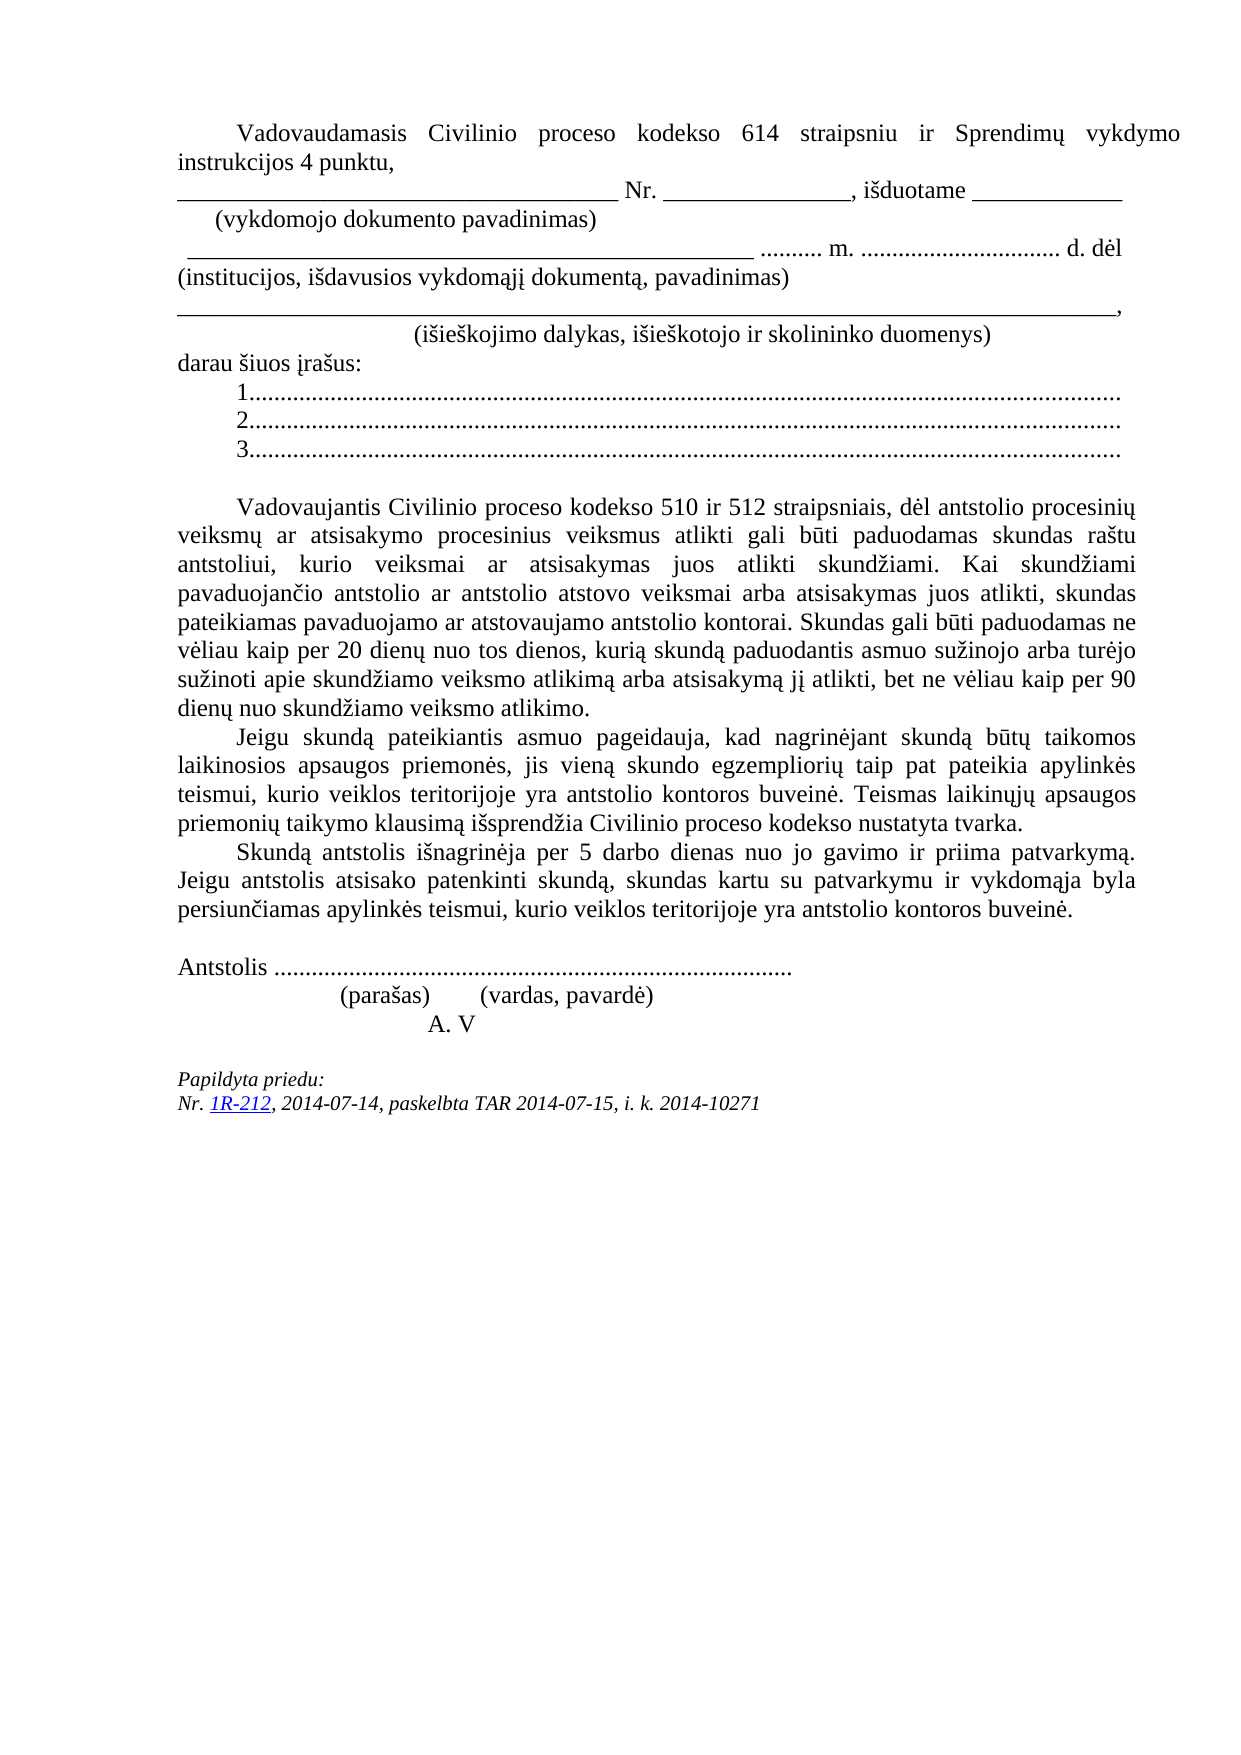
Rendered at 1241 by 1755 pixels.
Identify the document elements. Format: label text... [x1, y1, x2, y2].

text 2. [177, 406, 1122, 434]
text Nr. _______________, išduotame ____________ [177, 176, 1181, 204]
text (institucijos, išdavusios vykdomąjį dokumentą, pavadinimas) [177, 262, 1181, 291]
text (išieškojimo dalykas, išieškotojo ir skolininko duomenys) [177, 319, 1181, 348]
text Vadovaujantis Civilinio proceso kodekso 510 ir 512 straipsniais, dėl antstolio procesinių veiksmų ar atsisakymo procesinius veiksmus atlikti gali būti paduodamas skundas raštu antstoliui, kurio veiksmai ar atsisakymas juos atlikti skundžiami. Kai skundžiami pavaduojančio antstolio ar antstolio atstovo veiksmai arba atsisakymas juos atlikti, skundas pateikiamas pavaduojamo ar atstovaujamo antstolio kontorai. Skundas gali būti paduodamas ne vėliau kaip per 20 dienų nuo tos dienos, kurią skundą paduodantis asmuo sužinojo arba turėjo sužinoti apie skundžiamo veiksmo atlikimą arba atsisakymą jį atlikti, bet ne vėliau kaip per 90 dienų nuo skundžiamo veiksmo atlikimo. [177, 492, 1137, 722]
text 3. [177, 434, 1122, 463]
text Jeigu skundą pateikiantis asmuo pageidauja, kad nagrinėjant skundą būtų taikomos laikinosios apsaugos priemonės, jis vieną skundo egzempliorių taip pat pateikia apylinkės teismui, kurio veiklos teritorijoje yra antstolio kontoros buveinė. Teismas laikinųjų apsaugos priemonių taikymo klausimą išsprendžia Civilinio proceso kodekso nustatyta tvarka. [177, 722, 1137, 837]
text A. V [427, 1009, 1181, 1038]
text Skundą antstolis išnagrinėja per 5 darbo dienas nuo jo gavimo ir priima patvarkymą. Jeigu antstolis atsisako patenkinti skundą, skundas kartu su patvarkymu ir vykdomąja byla persiunčiamas apylinkės teismui, kurio veiklos teritorijoje yra antstolio kontoros buveinė. [177, 837, 1137, 923]
text (parašas) (vardas, pavardė) [340, 981, 1181, 1009]
text 1. [177, 377, 1122, 406]
text , [177, 291, 1181, 319]
text Papildyta priedu: [177, 1067, 1181, 1091]
text .......... m. ................................ d. dėl [177, 233, 1181, 262]
text darau šiuos įrašus: [177, 348, 1181, 377]
text (vykdomojo dokumento pavadinimas) [215, 204, 1181, 233]
text Vadovaudamasis Civilinio proceso kodekso 614 straipsniu ir Sprendimų vykdymo instrukcijos 4 punktu, [177, 118, 1181, 176]
text Antstolis ................................................................................... [177, 952, 1181, 981]
text Nr. 1R-212, 2014-07-14, paskelbta TAR 2014-07-15, i. k. 2014-10271 [177, 1091, 1181, 1115]
